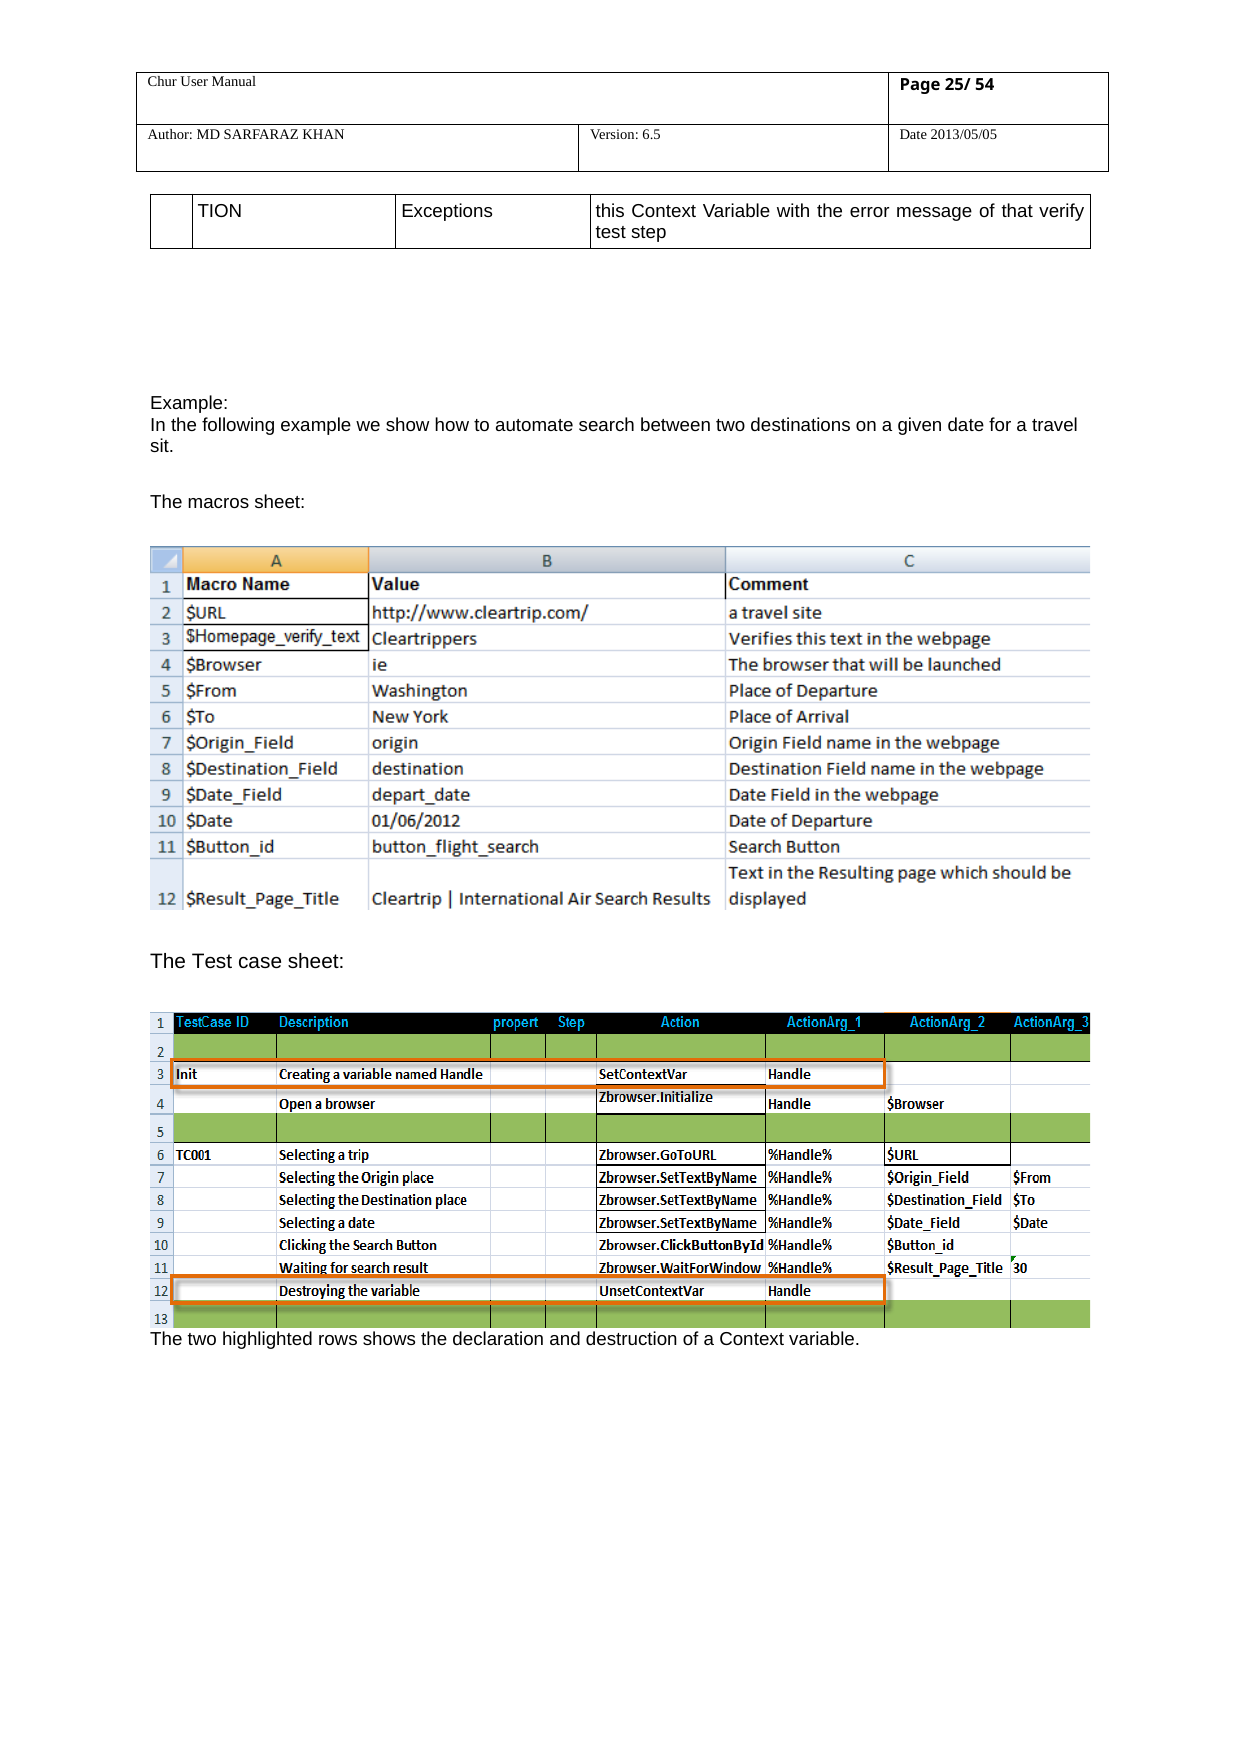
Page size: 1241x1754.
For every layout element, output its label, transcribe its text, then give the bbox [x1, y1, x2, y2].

picture [150, 546, 1091, 910]
text The Test case sheet: [150, 949, 1090, 973]
text The two highlighted rows shows the declaration and destruction of a Context variable. [150, 1328, 1090, 1349]
picture [150, 1012, 1091, 1328]
table_cell Exceptions [396, 195, 590, 248]
table_cell TION [193, 195, 395, 248]
text The macros sheet: [150, 491, 1090, 512]
text Example: [150, 392, 1090, 414]
table_cell this Context Variable with the error message of that verify test step [591, 195, 1090, 248]
table_cell [151, 195, 192, 248]
text In the following example we show how to automate search between two destinations on a given date for a travel sit. [150, 414, 1090, 457]
